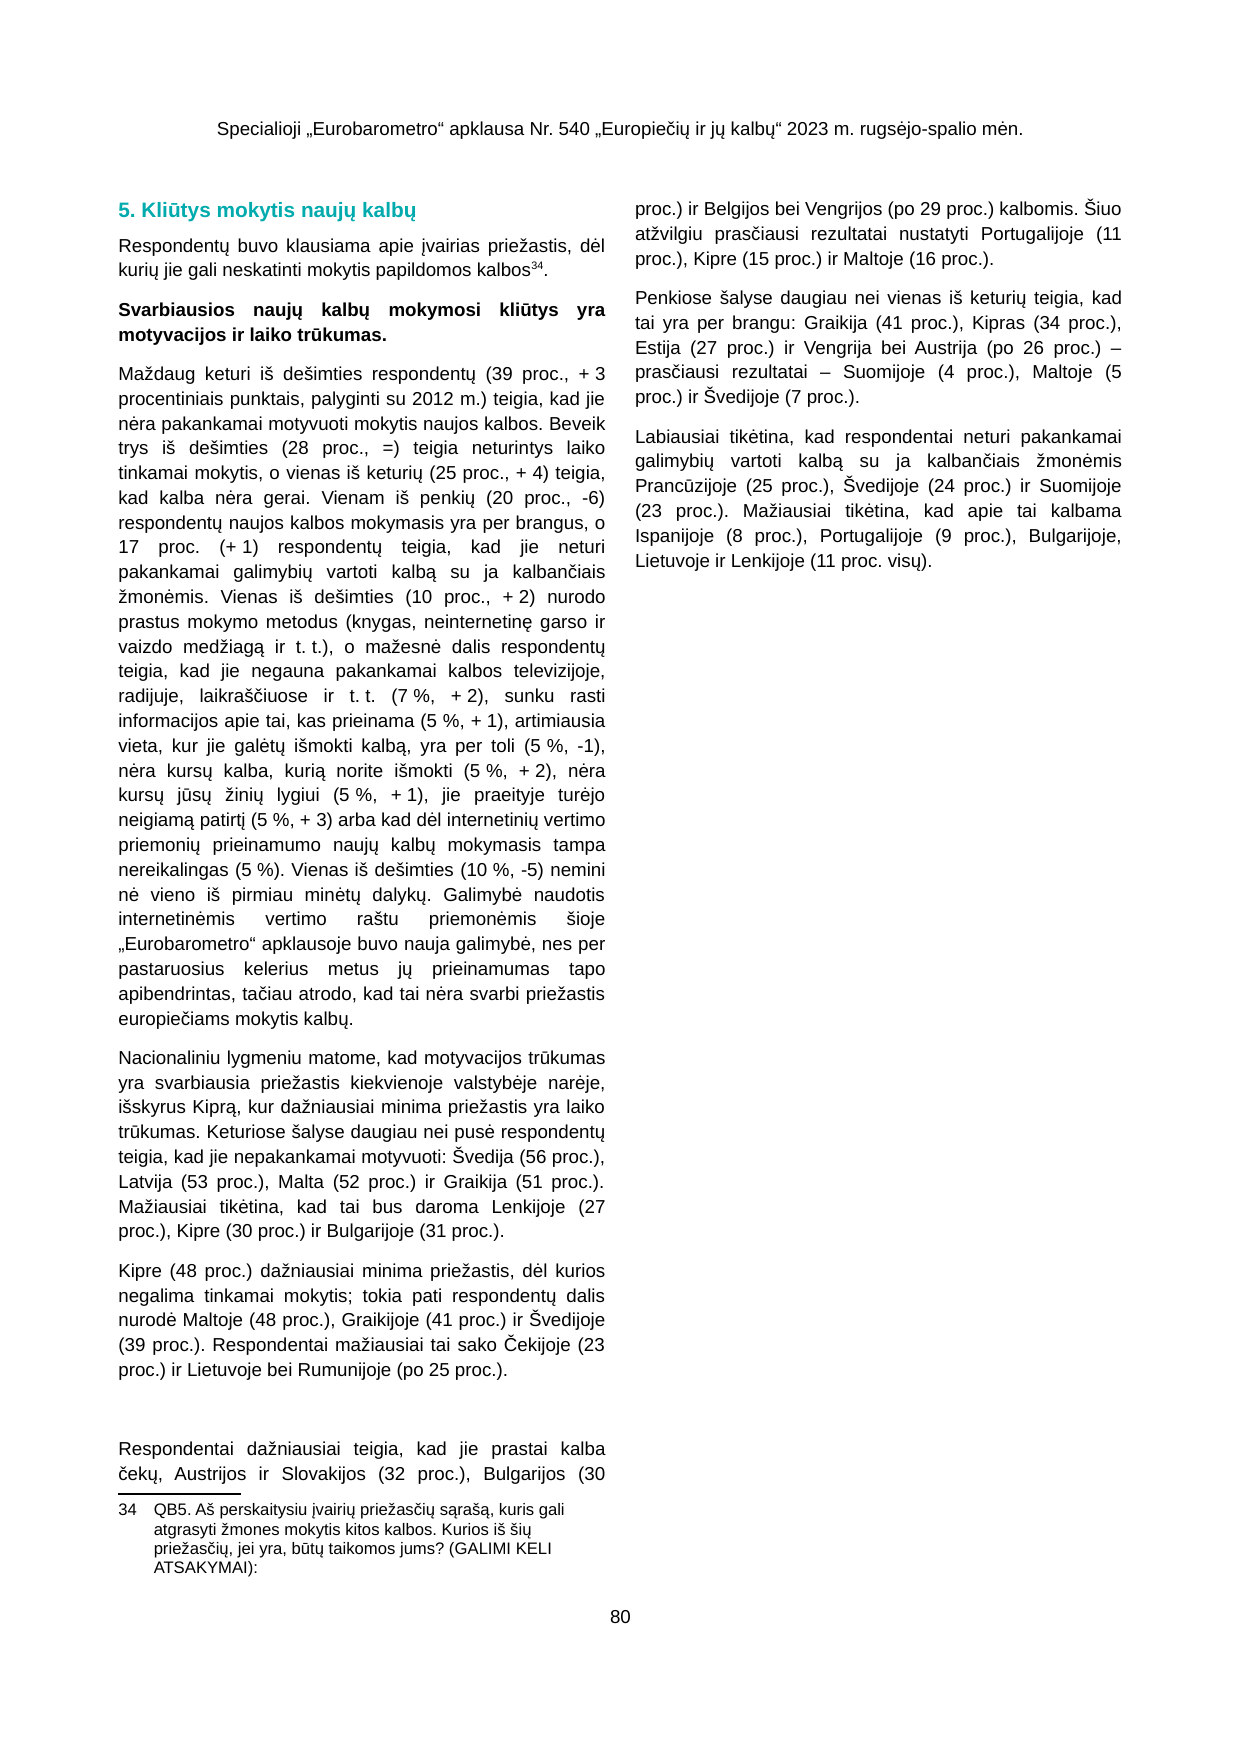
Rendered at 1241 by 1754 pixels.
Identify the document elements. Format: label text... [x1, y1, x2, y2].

text Nacionaliniu lygmeniu matome, kad motyvacijos trūkumas yra svarbiausia priežastis kiekvienoje valstybėje narėje, išskyrus Kiprą, kur dažniausiai minima priežastis yra laiko trūkumas. Keturiose šalyse daugiau nei pusė respondentų teigia, kad jie nepakankamai motyvuoti: Švedija (56 proc.), Latvija (53 proc.), Malta (52 proc.) ir Graikija (51 proc.). Mažiausiai tikėtina, kad tai bus daroma Lenkijoje (27 proc.), Kipre (30 proc.) ir Bulgarijoje (31 proc.). [118, 1047, 605, 1242]
text Respondentų buvo klausiama apie įvairias priežastis, dėl kurių jie gali neskatinti mokytis papildomos kalbos. [118, 234, 605, 281]
text Respondentai dažniausiai teigia, kad jie prastai kalba čekų, Austrijos ir Slovakijos (32 proc.), Bulgarijos (30 [118, 1437, 605, 1484]
text Kipre (48 proc.) dažniausiai minima priežastis, dėl kurios negalima tinkamai mokytis; tokia pati respondentų dalis nurodė Maltoje (48 proc.), Graikijoje (41 proc.) ir Švedijoje (39 proc.). Respondentai mažiausiai tai sako Čekijoje (23 proc.) ir Lietuvoje bei Rumunijoje (po 25 proc.). [118, 1259, 605, 1380]
text Svarbiausios naujų kalbų mokymosi kliūtys yra motyvacijos ir laiko trūkumas. [118, 298, 605, 345]
text proc.) ir Belgijos bei Vengrijos (po 29 proc.) kalbomis. Šiuo atžvilgiu prasčiausi rezultatai nustatyti Portugalijoje (11 proc.), Kipre (15 proc.) ir Maltoje (16 proc.). [635, 198, 1122, 269]
subtitle 5. Kliūtys mokytis naujų kalbų [118, 198, 605, 222]
text Labiausiai tikėtina, kad respondentai neturi pakankamai galimybių vartoti kalbą su ja kalbančiais žmonėmis Prancūzijoje (25 proc.), Švedijoje (24 proc.) ir Suomijoje (23 proc.). Mažiausiai tikėtina, kad apie tai kalbama Ispanijoje (8 proc.), Portugalijoje (9 proc.), Bulgarijoje, Lietuvoje ir Lenkijoje (11 proc. visų). [635, 425, 1122, 571]
text Maždaug keturi iš dešimties respondentų (39 proc., + 3 procentiniais punktais, palyginti su 2012 m.) teigia, kad jie nėra pakankamai motyvuoti mokytis naujos kalbos. Beveik trys iš dešimties (28 proc., =) teigia neturintys laiko tinkamai mokytis, o vienas iš keturių (25 proc., + 4) teigia, kad kalba nėra gerai. Vienam iš penkių (20 proc., -6) respondentų naujos kalbos mokymasis yra per brangus, o 17 proc. (+ 1) respondentų teigia, kad jie neturi pakankamai galimybių vartoti kalbą su ja kalbančiais žmonėmis. Vienas iš dešimties (10 proc., + 2) nurodo prastus mokymo metodus (knygas, neinternetinę garso ir vaizdo medžiagą ir t. t.), o mažesnė dalis respondentų teigia, kad jie negauna pakankamai kalbos televizijoje, radijuje, laikraščiuose ir t. t. (7 %, + 2), sunku rasti informacijos apie tai, kas prieinama (5 %, + 1), artimiausia vieta, kur jie galėtų išmokti kalbą, yra per toli (5 %, -1), nėra kursų kalba, kurią norite išmokti (5 %, + 2), nėra kursų jūsų žinių lygiui (5 %, + 1), jie praeityje turėjo neigiamą patirtį (5 %, + 3) arba kad dėl internetinių vertimo priemonių prieinamumo naujų kalbų mokymasis tampa nereikalingas (5 %). Vienas iš dešimties (10 %, -5) nemini nė vieno iš pirmiau minėtų dalykų. Galimybė naudotis internetinėmis vertimo raštu priemonėmis šioje „Eurobarometro“ apklausoje buvo nauja galimybė, nes per pastaruosius kelerius metus jų prieinamumas tapo apibendrintas, tačiau atrodo, kad tai nėra svarbi priežastis europiečiams mokytis kalbų. [118, 363, 605, 1029]
text Penkiose šalyse daugiau nei vienas iš keturių teigia, kad tai yra per brangu: Graikija (41 proc.), Kipras (34 proc.), Estija (27 proc.) ir Vengrija bei Austrija (po 26 proc.) – prasčiausi rezultatai – Suomijoje (4 proc.), Maltoje (5 proc.) ir Švedijoje (7 proc.). [635, 287, 1122, 408]
text QB5. Aš perskaitysiu įvairių priežasčių sąrašą, kuris gali atgrasyti žmones mokytis kitos kalbos. Kurios iš šių priežasčių, jei yra, būtų taikomos jums? (GALIMI KELI ATSAKYMAI): [118, 1500, 605, 1577]
